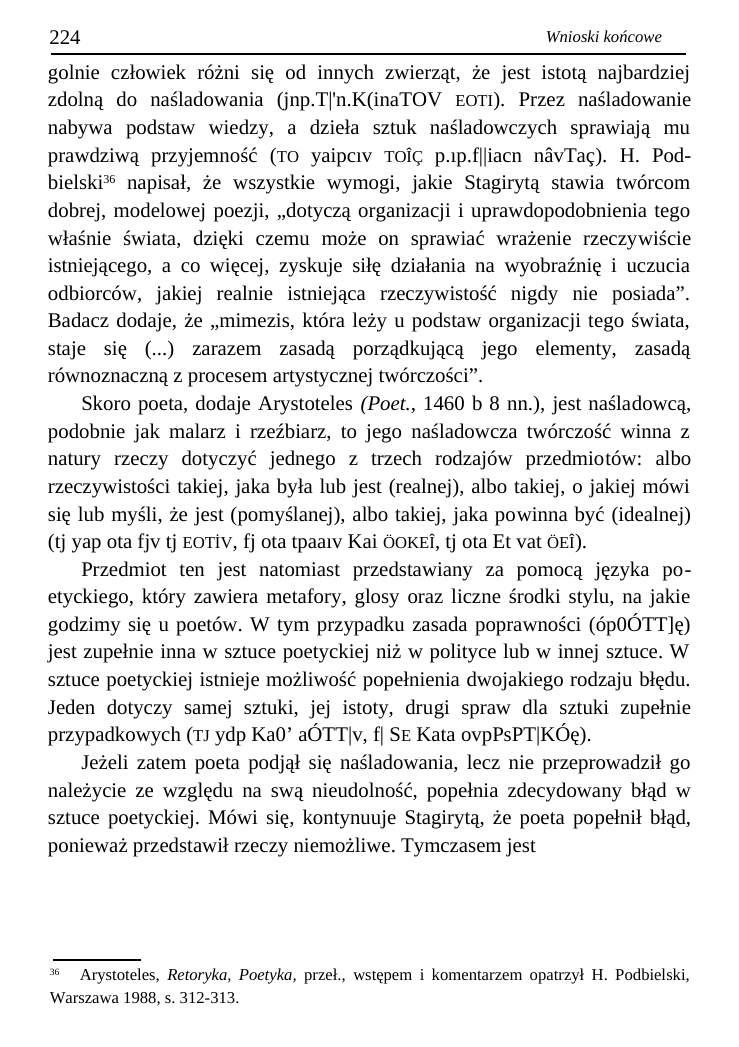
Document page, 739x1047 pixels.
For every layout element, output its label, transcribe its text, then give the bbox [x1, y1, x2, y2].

text 224 [49, 25, 88, 49]
text Wnioski końcowe [546, 27, 689, 46]
text Jeżeli zatem poeta podjął się naśladowania, lecz nie przeprowadził go należycie ze względu na swą nieudolność, popełnia zdecydowany błąd w sztuce poetyckiej. Mówi się, kontynuuje Stagirytą, że poeta po­pełnił błąd, ponieważ przedstawił rzeczy niemożliwe. Tymczasem jest [48, 750, 691, 857]
text 36 Arystoteles, Retoryka, Poetyka, przeł., wstępem i komentarzem opatrzył H. Podbielski, Warszawa 1988, s. 312-313. [49, 965, 691, 1007]
text golnie człowiek różni się od innych zwierząt, że jest istotą najbardziej zdolną do naśladowania (jnp.T|'n.K(inaTOV eoti). Przez naśladowanie nabywa podstaw wiedzy, a dzieła sztuk naśladowczych sprawiają mu prawdziwą przyjemność (to yaipcıv toîç p.ıp.f||iacn nâvTaç). H. Pod- bielski36 napisał, że wszystkie wymogi, jakie Stagirytą stawia twórcom dobrej, modelowej poezji, „dotyczą organizacji i uprawdopodobnienia tego właśnie świata, dzięki czemu może on sprawiać wrażenie rzeczy­wiście istniejącego, a co więcej, zyskuje siłę działania na wyobraźnię i uczucia odbiorców, jakiej realnie istniejąca rzeczywistość nigdy nie posiada”. Badacz dodaje, że „mimezis, która leży u podstaw organizacji tego świata, staje się (...) zarazem zasadą porządkującą jego elementy, zasadą równoznaczną z procesem artystycznej twórczości”. [48, 60, 691, 387]
text Skoro poeta, dodaje Arystoteles (Poet., 1460 b 8 nn.), jest naśla­dowcą, podobnie jak malarz i rzeźbiarz, to jego naśladowcza twórczość winna z natury rzeczy dotyczyć jednego z trzech rodzajów przedmio­tów: albo rzeczywistości takiej, jaka była lub jest (realnej), albo takiej, o jakiej mówi się lub myśli, że jest (pomyślanej), albo takiej, jaka po­winna być (idealnej) (tj yap ota fjv tj eotiv, fj ota tpaaıv Kai öokeî, tj ota Et vat öeî). [48, 391, 691, 553]
text Przedmiot ten jest natomiast przedstawiany za pomocą języka po­etyckiego, który zawiera metafory, glosy oraz liczne środki stylu, na jakie godzimy się u poetów. W tym przypadku zasada poprawności (óp0ÓTT]ę) jest zupełnie inna w sztuce poetyckiej niż w polityce lub w innej sztuce. W sztuce poetyckiej istnieje możliwość popełnienia dwojakiego rodzaju błędu. Jeden dotyczy samej sztuki, jej istoty, dru­gi spraw dla sztuki zupełnie przypadkowych (tj ydp Ka0’ aÓTT|v, f| Se Kata ovpPsPT|KÓę). [48, 557, 691, 746]
